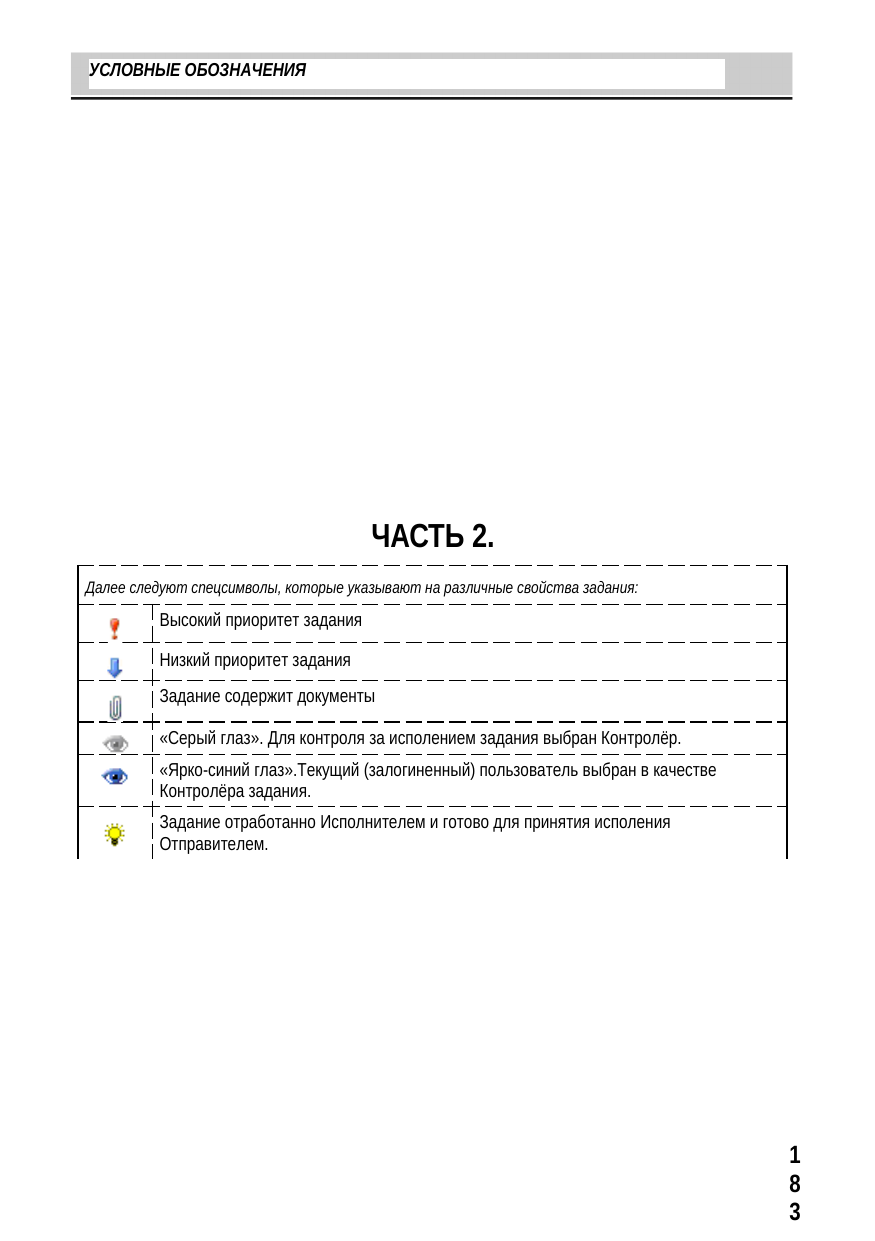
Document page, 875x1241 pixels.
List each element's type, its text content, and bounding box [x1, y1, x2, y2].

table_cell [79, 642, 152, 680]
table_cell Высокий приоритет задания [152, 604, 786, 642]
table_cell Задание содержит документы [152, 680, 786, 721]
table_cell Низкий приоритет задания [152, 642, 786, 680]
table_cell Задание отработанно Исполнителем и готово для принятия исполения Отправителем. [152, 806, 786, 859]
table_header Далее следуют спецсимволы, которые указывают на различные свойства задания: [79, 565, 786, 604]
table_cell [79, 604, 152, 642]
table_cell [79, 721, 152, 754]
table_cell [79, 754, 152, 806]
table_cell «Серый глаз». Для контроля за исполением задания выбран Контролёр. [152, 721, 786, 754]
table_cell [79, 806, 152, 859]
table_cell «Ярко-синий глаз».Текущий (залогиненный) пользователь выбран в качестве Контролёра задания. [152, 754, 786, 806]
table_cell [79, 680, 152, 721]
